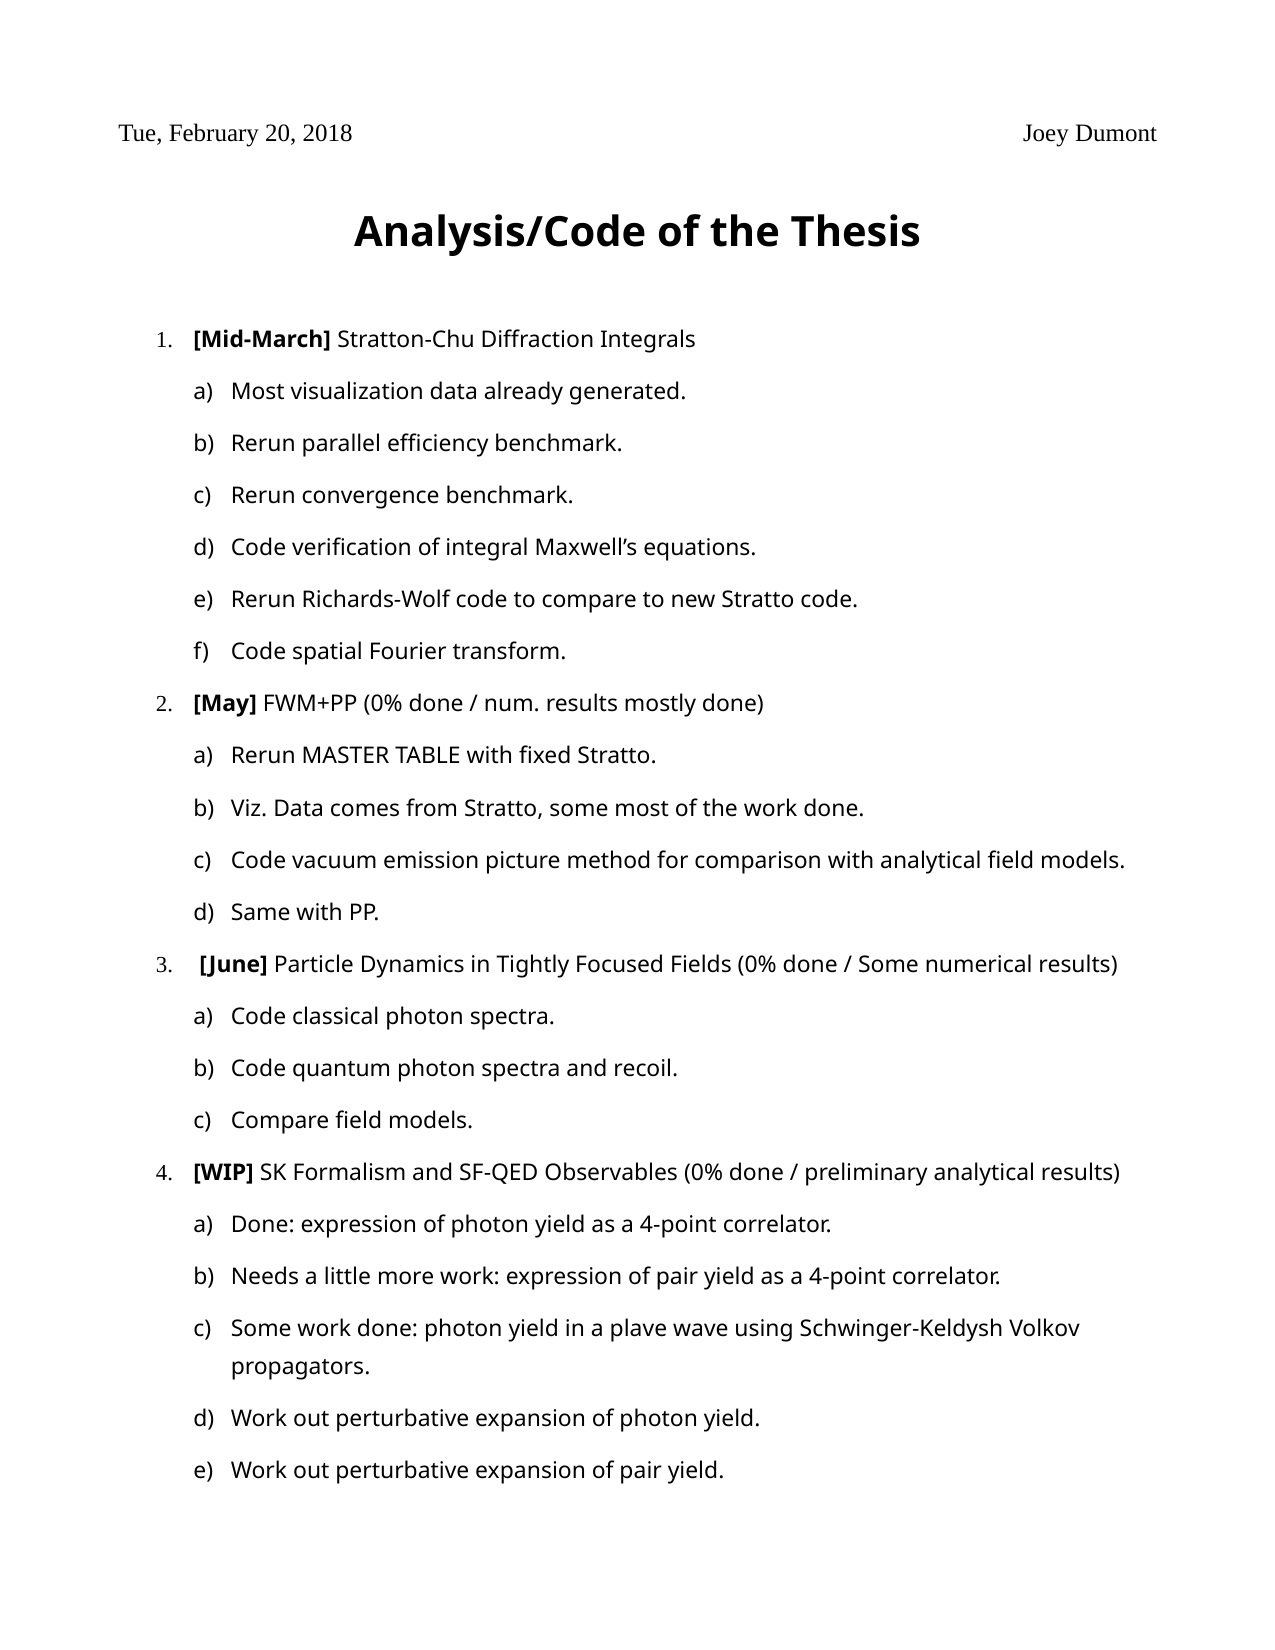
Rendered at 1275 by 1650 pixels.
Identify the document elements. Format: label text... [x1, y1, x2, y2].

list Code quantum photon spectra and recoil. [193, 1052, 1157, 1083]
list Code verification of integral Maxwell’s equations. [193, 531, 1157, 562]
list Code vacuum emission picture method for comparison with analytical field models. [193, 843, 1157, 875]
list Some work done: photon yield in a plave wave using Schwinger-Keldysh Volkov propagators. [193, 1312, 1157, 1381]
list Code spatial Fourier transform. [193, 635, 1157, 666]
list [WIP] SK Formalism and SF-QED Observables (0% done / preliminary analytical results) [156, 1156, 1157, 1187]
list Work out perturbative expansion of pair yield. [193, 1454, 1157, 1485]
list Rerun MASTER TABLE with fixed Stratto. [193, 739, 1157, 771]
list Most visualization data already generated. [193, 375, 1157, 406]
list Needs a little more work: expression of pair yield as a 4-point correlator. [193, 1260, 1157, 1291]
list Same with PP. [193, 896, 1157, 927]
list Viz. Data comes from Stratto, some most of the work done. [193, 791, 1157, 823]
list Rerun parallel efficiency benchmark. [193, 427, 1157, 458]
list [May] FWM+PP (0% done / num. results mostly done) [156, 687, 1157, 718]
list Work out perturbative expansion of photon yield. [193, 1402, 1157, 1433]
list Done: expression of photon yield as a 4-point correlator. [193, 1208, 1157, 1239]
list Compare field models. [193, 1104, 1157, 1135]
list [June] Particle Dynamics in Tightly Focused Fields (0% done / Some numerical results) [156, 948, 1157, 979]
title Analysis/Code of the Thesis [118, 201, 1157, 258]
list [Mid-March] Stratton-Chu Diffraction Integrals [156, 323, 1157, 354]
list Rerun convergence benchmark. [193, 479, 1157, 510]
list Code classical photon spectra. [193, 1000, 1157, 1031]
list Rerun Richards-Wolf code to compare to new Stratto code. [193, 583, 1157, 614]
